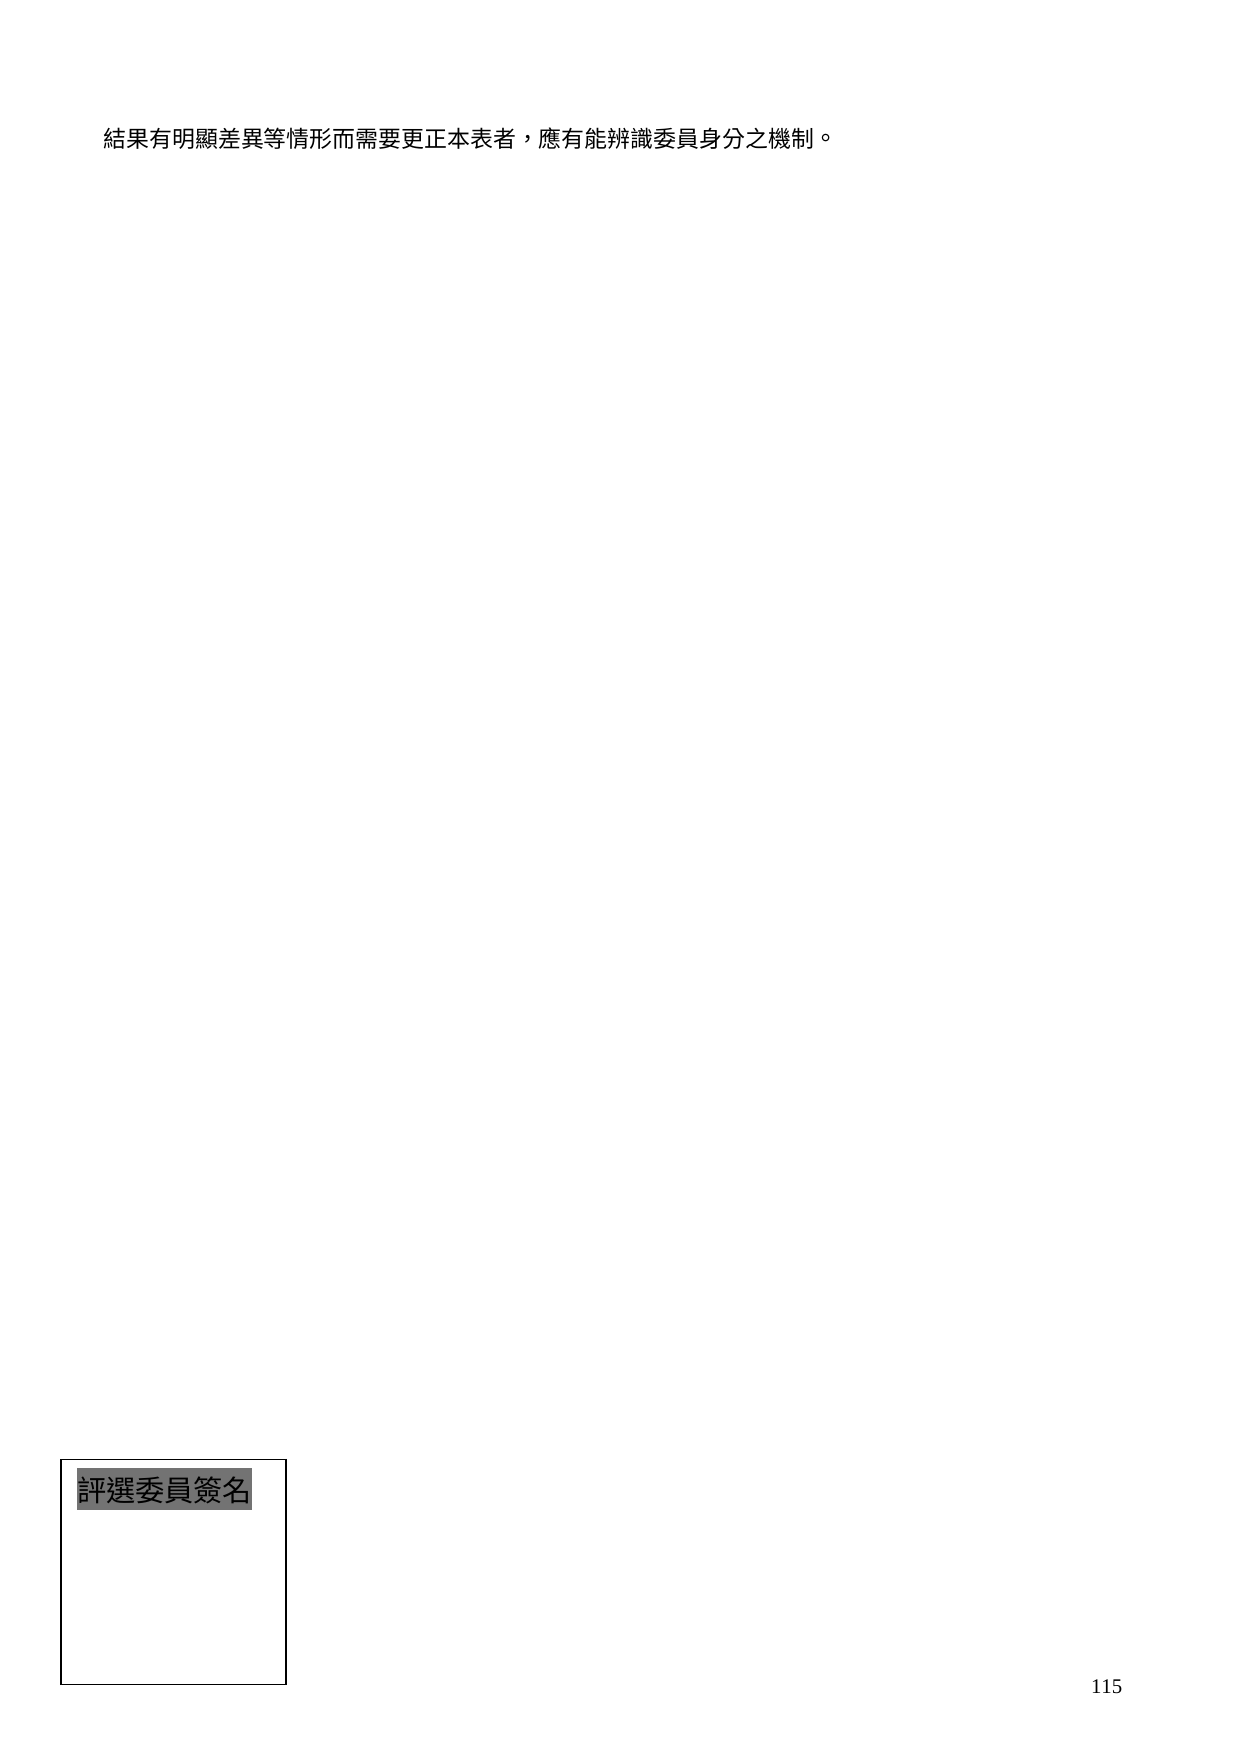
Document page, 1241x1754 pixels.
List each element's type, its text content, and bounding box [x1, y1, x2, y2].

text 評選委員簽名 [77, 1468, 270, 1510]
text 結果有明顯差異等情形而需要更正本表者，應有能辨識委員身分之機制。 [103, 119, 1030, 155]
